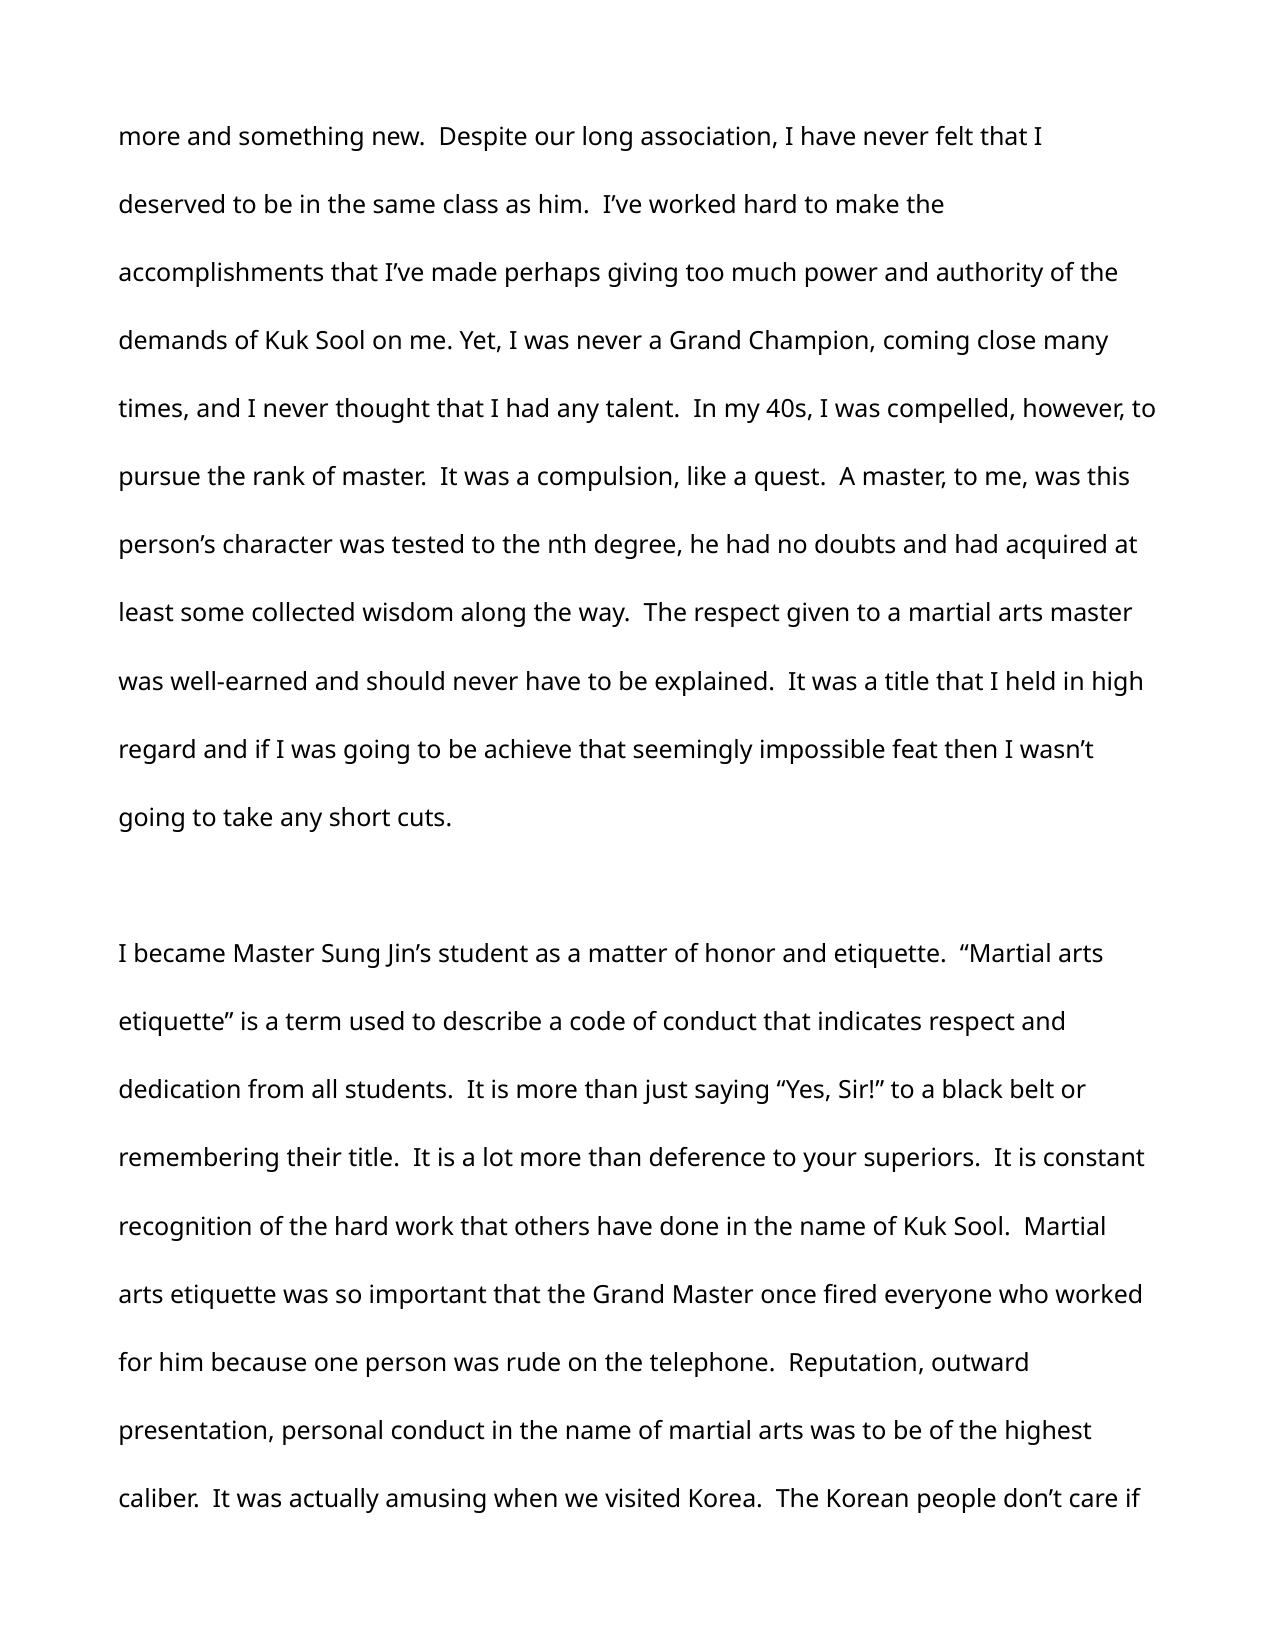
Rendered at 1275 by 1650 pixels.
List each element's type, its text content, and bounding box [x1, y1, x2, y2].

text more and something new. Despite our long association, I have never felt that I deserved to be in the same class as him. I’ve worked hard to make the accomplishments that I’ve made perhaps giving too much power and authority of the demands of Kuk Sool on me. Yet, I was never a Grand Champion, coming close many times, and I never thought that I had any talent. In my 40s, I was compelled, however, to pursue the rank of master. It was a compulsion, like a quest. A master, to me, was this person’s character was tested to the nth degree, he had no doubts and had acquired at least some collected wisdom along the way. The respect given to a martial arts master was well-earned and should never have to be explained. It was a title that I held in high regard and if I was going to be achieve that seemingly impossible feat then I wasn’t going to take any short cuts. [118, 118, 1157, 833]
text I became Master Sung Jin’s student as a matter of honor and etiquette. “Martial arts etiquette” is a term used to describe a code of conduct that indicates respect and dedication from all students. It is more than just saying “Yes, Sir!” to a black belt or remembering their title. It is a lot more than deference to your superiors. It is constant recognition of the hard work that others have done in the name of Kuk Sool. Martial arts etiquette was so important that the Grand Master once fired everyone who worked for him because one person was rude on the telephone. Reputation, outward presentation, personal conduct in the name of martial arts was to be of the highest caliber. It was actually amusing when we visited Korea. The Korean people don’t care if [118, 936, 1157, 1515]
